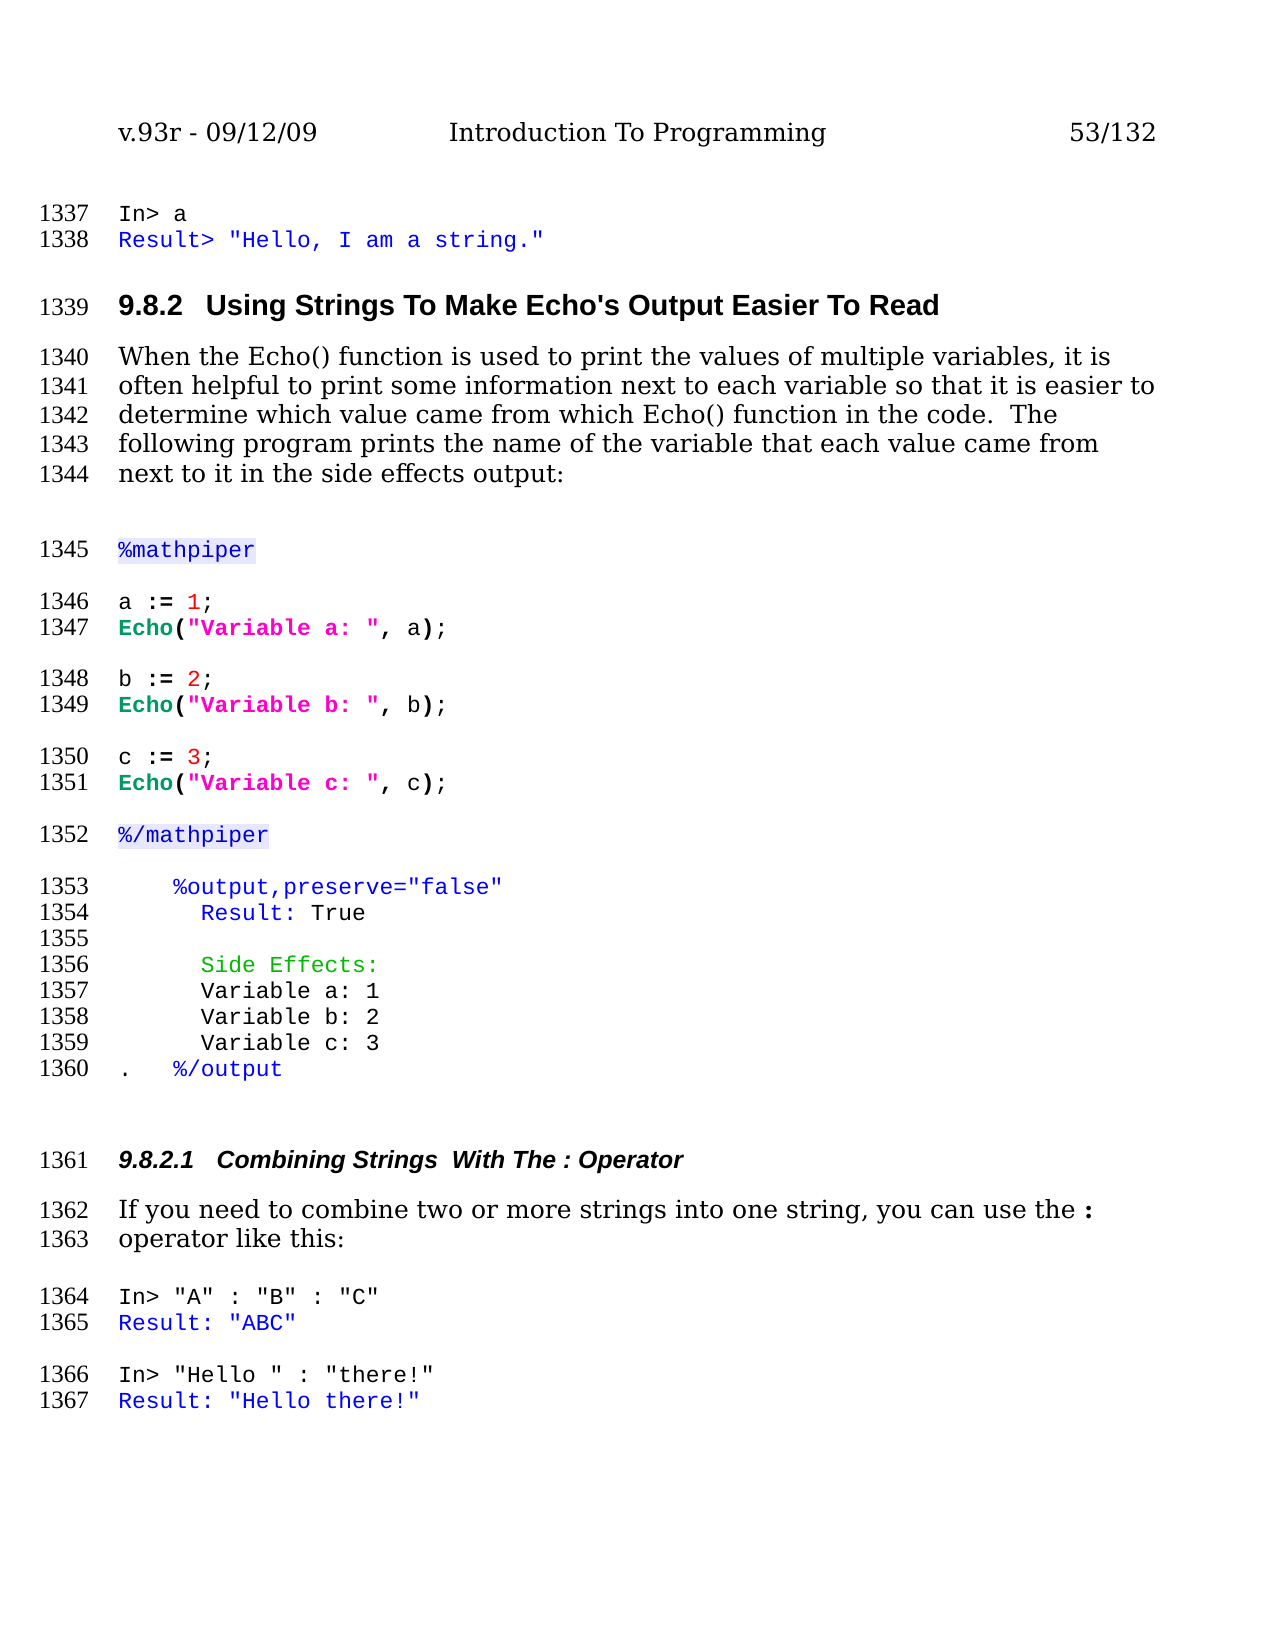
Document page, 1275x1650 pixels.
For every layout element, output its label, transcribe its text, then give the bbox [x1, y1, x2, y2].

subtitle Using Strings To Make Echo's Output Easier To Read [118, 288, 1157, 321]
text a := 1; [118, 590, 1157, 616]
text %mathpiper [118, 538, 1157, 564]
text %/mathpiper [118, 823, 1157, 849]
text Result: "ABC" [118, 1311, 1157, 1337]
text When the Echo() function is used to print the values of multiple variables, it is often helpful to print some information next to each variable so that it is easier to determine which value came from which Echo() function in the code. The following program prints the name of the variable that each value came from next to it in the side effects output: [118, 342, 1157, 488]
text In> "A" : "B" : "C" [118, 1285, 1157, 1311]
text Variable b: 2 [118, 1005, 1157, 1031]
text Result: "Hello there!" [118, 1389, 1157, 1415]
text Result> "Hello, I am a string." [118, 229, 1157, 254]
text Echo("Variable c: ", c); [118, 772, 1157, 797]
text %output,preserve="false" [118, 875, 1157, 901]
text Variable c: 3 [118, 1031, 1157, 1057]
text Side Effects: [118, 953, 1157, 979]
text b := 2; [118, 668, 1157, 694]
text c := 3; [118, 746, 1157, 772]
text In> "Hello " : "there!" [118, 1363, 1157, 1389]
text Result: True [118, 901, 1157, 927]
text Variable a: 1 [118, 979, 1157, 1005]
text Echo("Variable b: ", b); [118, 694, 1157, 720]
text If you need to combine two or more strings into one string, you can use the : operator like this: [118, 1195, 1157, 1253]
text . %/output [118, 1057, 1157, 1083]
text In> a [118, 203, 1157, 229]
subtitle Combining Strings With The : Operator [118, 1145, 1157, 1174]
text Echo("Variable a: ", a); [118, 616, 1157, 642]
